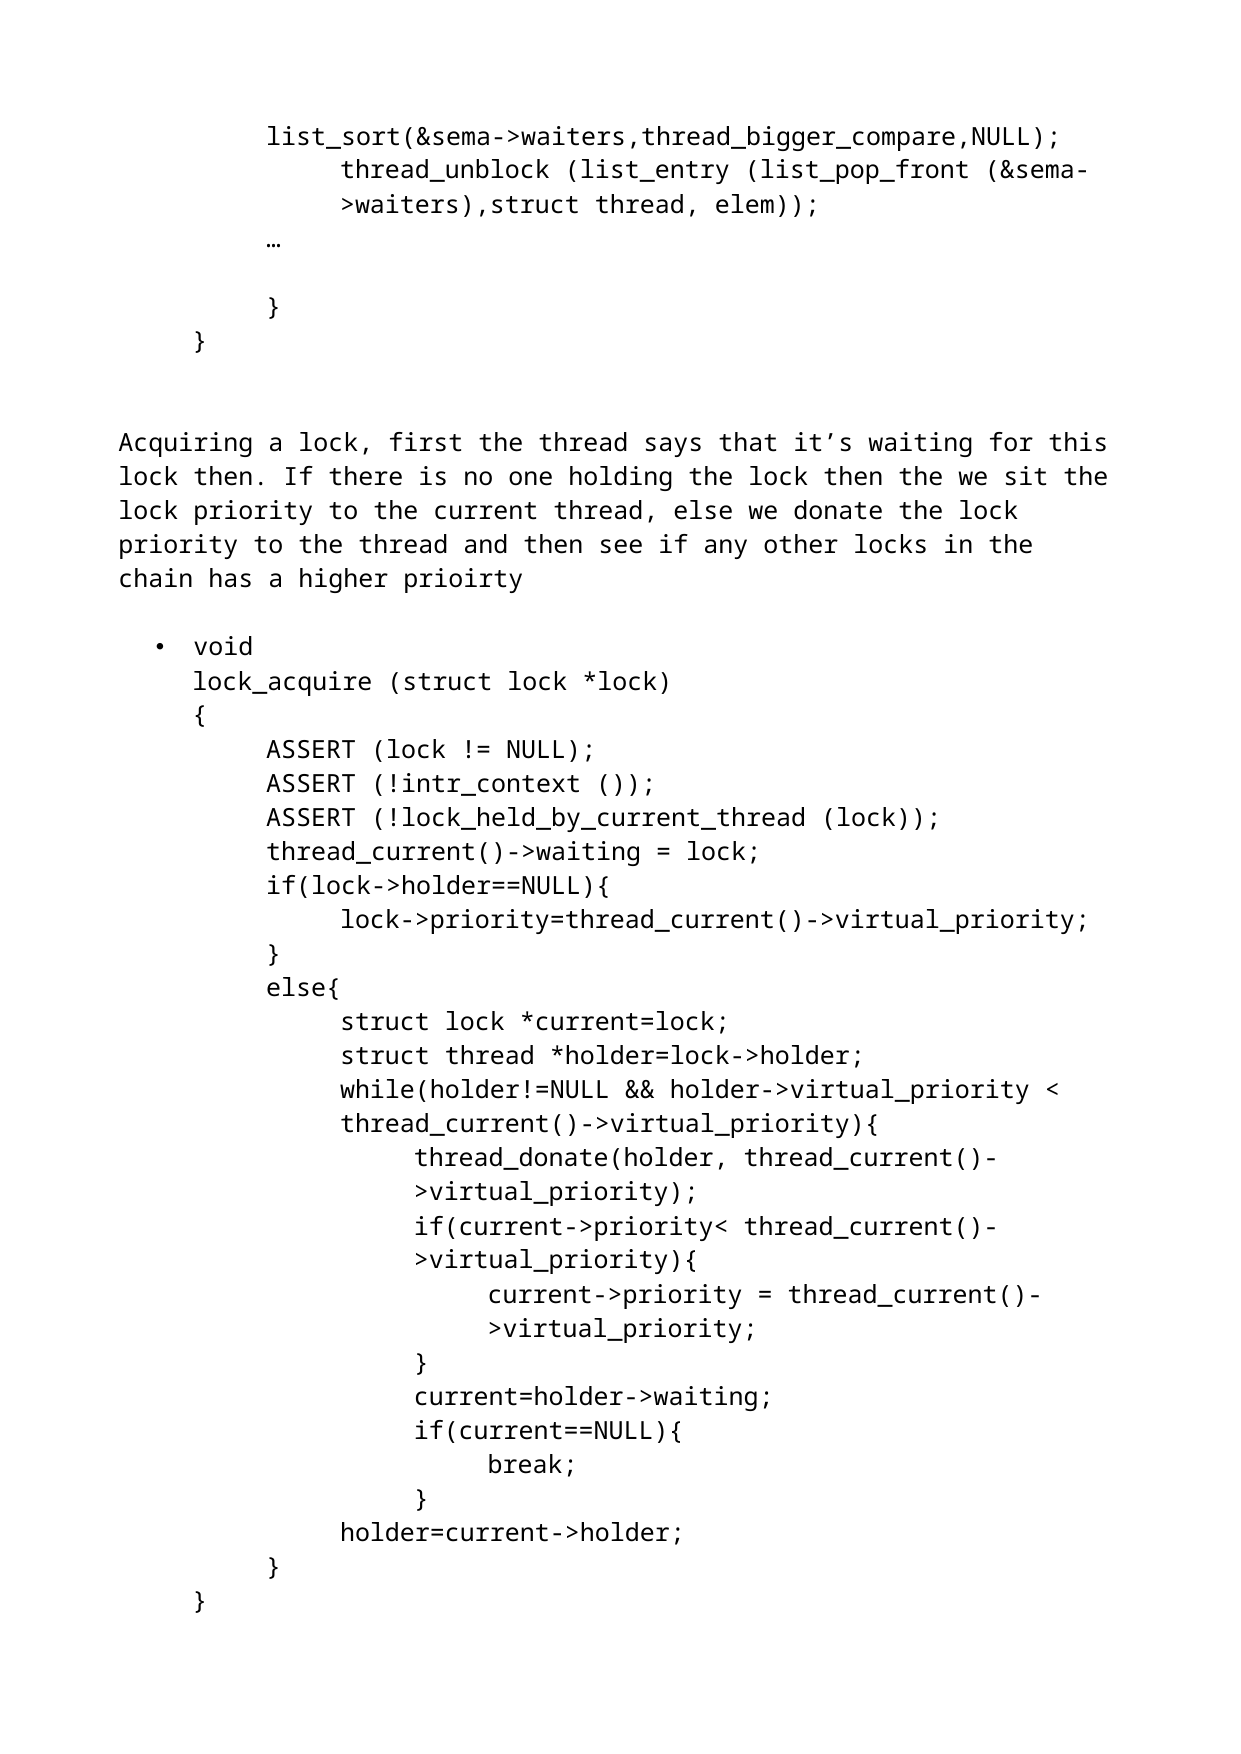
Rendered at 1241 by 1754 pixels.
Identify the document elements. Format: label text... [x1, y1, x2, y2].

text } [118, 1481, 1122, 1515]
text ASSERT (lock != NULL); [118, 731, 1122, 765]
text Acquiring a lock, first the thread says that it’s waiting for this lock then. If there is no one holding the lock then the we sit the lock priority to the current thread, else we donate the lock priority to the thread and then see if any other locks in the chain has a higher prioirty [118, 425, 1122, 595]
text thread_current()->waiting = lock; [118, 833, 1122, 867]
text } [118, 1549, 1122, 1583]
text } [118, 1344, 1122, 1378]
text if(current->priority< thread_current()- >virtual_priority){ [118, 1208, 1122, 1276]
text break; [118, 1447, 1122, 1481]
text list_sort(&sema->waiters,thread_bigger_compare,NULL); [118, 118, 1122, 152]
text thread_donate(holder, thread_current()- >virtual_priority); [118, 1140, 1122, 1208]
text current->priority = thread_current()- >virtual_priority; [118, 1276, 1122, 1344]
text else{ [118, 970, 1122, 1004]
text } [118, 288, 1122, 322]
text thread_unblock (list_entry (list_pop_front (&sema- >waiters),struct thread, elem)); [118, 152, 1122, 220]
text current=holder->waiting; [118, 1378, 1122, 1412]
text holder=current->holder; [118, 1515, 1122, 1549]
text if(current==NULL){ [118, 1412, 1122, 1447]
text { [118, 697, 1122, 731]
list void [156, 629, 1122, 663]
text } [118, 322, 1122, 357]
text lock_acquire (struct lock *lock) [118, 663, 1122, 697]
text if(lock->holder==NULL){ [118, 867, 1122, 902]
text lock->priority=thread_current()->virtual_priority; [118, 902, 1122, 936]
text struct thread *holder=lock->holder; [118, 1038, 1122, 1072]
text } [118, 1583, 1122, 1617]
text while(holder!=NULL && holder->virtual_priority < thread_current()->virtual_priority){ [118, 1072, 1122, 1140]
text struct lock *current=lock; [118, 1004, 1122, 1038]
text ASSERT (!lock_held_by_current_thread (lock)); [118, 799, 1122, 833]
text } [118, 936, 1122, 970]
text … [118, 220, 1122, 254]
text ASSERT (!intr_context ()); [118, 765, 1122, 799]
